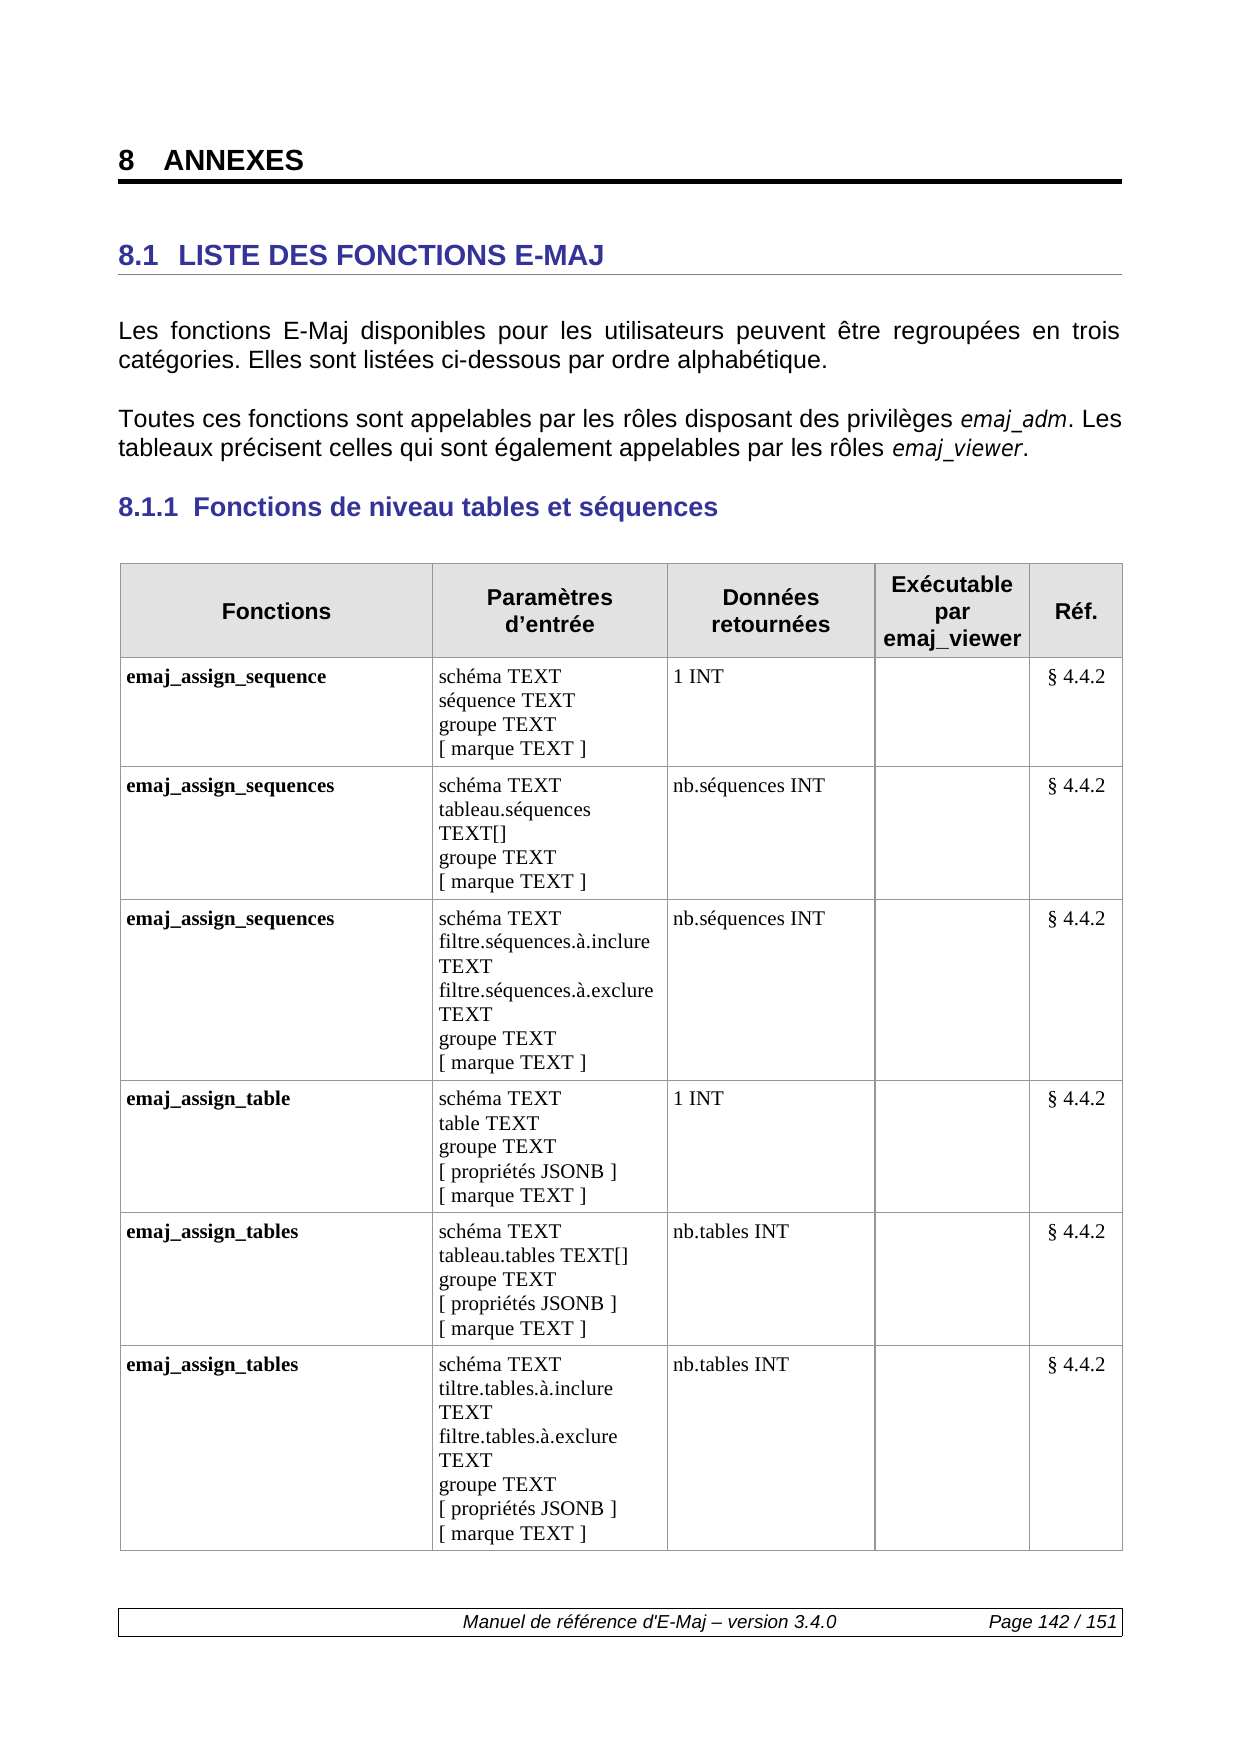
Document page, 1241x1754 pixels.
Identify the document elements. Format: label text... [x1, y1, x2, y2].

table_cell [876, 1213, 1029, 1345]
table_cell schéma TEXT séquence TEXT groupe TEXT [ marque TEXT ] [433, 658, 667, 766]
table_cell nb.séquences INT [668, 767, 874, 898]
table_cell schéma TEXT table TEXT groupe TEXT [ propriétés JSONB ] [ marque TEXT ] [433, 1081, 667, 1212]
table_cell nb.tables INT [668, 1213, 874, 1345]
table_cell § 4.4.2 [1030, 1346, 1122, 1550]
table_cell [876, 1081, 1029, 1212]
table_cell [876, 1346, 1029, 1550]
subtitle Annexes [118, 143, 1122, 179]
table_cell § 4.4.2 [1030, 900, 1122, 1079]
table_cell [876, 767, 1029, 898]
table_cell nb.séquences INT [668, 900, 874, 1079]
table_header Données retournées [668, 564, 874, 657]
table_cell § 4.4.2 [1030, 1213, 1122, 1345]
table_cell § 4.4.2 [1030, 767, 1122, 898]
table_cell 1 INT [668, 658, 874, 766]
table_cell emaj_assign_sequences [121, 900, 432, 1079]
table_cell [876, 658, 1029, 766]
table_cell [876, 900, 1029, 1079]
text Toutes ces fonctions sont appelables par les rôles disposant des privilèges emaj_adm. Les tableaux précisent celles qui sont également appelables par les rôles emaj_viewer. [118, 403, 1122, 462]
table_cell § 4.4.2 [1030, 1081, 1122, 1212]
table_cell schéma TEXT tableau.séquences TEXT[] groupe TEXT [ marque TEXT ] [433, 767, 667, 898]
table_header Paramètres d’entrée [433, 564, 667, 657]
table_cell schéma TEXT filtre.séquences.à.inclureTEXT filtre.séquences.à.exclureTEXT groupe TEXT [ marque TEXT ] [433, 900, 667, 1079]
table_cell nb.tables INT [668, 1346, 874, 1550]
table_header Réf. [1030, 564, 1122, 657]
table_cell emaj_assign_sequence [121, 658, 432, 766]
table_cell emaj_assign_tables [121, 1346, 432, 1550]
table_cell emaj_assign_table [121, 1081, 432, 1212]
table_cell § 4.4.2 [1030, 658, 1122, 766]
subtitle Fonctions de niveau tables et séquences [118, 491, 1122, 522]
table_header Fonctions [121, 564, 432, 657]
subtitle Liste des fonctions E-Maj [118, 238, 1122, 274]
table_cell schéma TEXT tiltre.tables.à.inclure TEXT filtre.tables.à.exclure TEXT groupe TEXT [ propriétés JSONB ] [ marque TEXT ] [433, 1346, 667, 1550]
table_cell emaj_assign_sequences [121, 767, 432, 898]
table_cell 1 INT [668, 1081, 874, 1212]
table_cell emaj_assign_tables [121, 1213, 432, 1345]
table_cell schéma TEXT tableau.tables TEXT[] groupe TEXT [ propriétés JSONB ] [ marque TEXT ] [433, 1213, 667, 1345]
text Les fonctions E-Maj disponibles pour les utilisateurs peuvent être regroupées en trois catégories. Elles sont listées ci-dessous par ordre alphabétique. [118, 316, 1122, 374]
table_header Exécutable par emaj_viewer [876, 564, 1029, 657]
